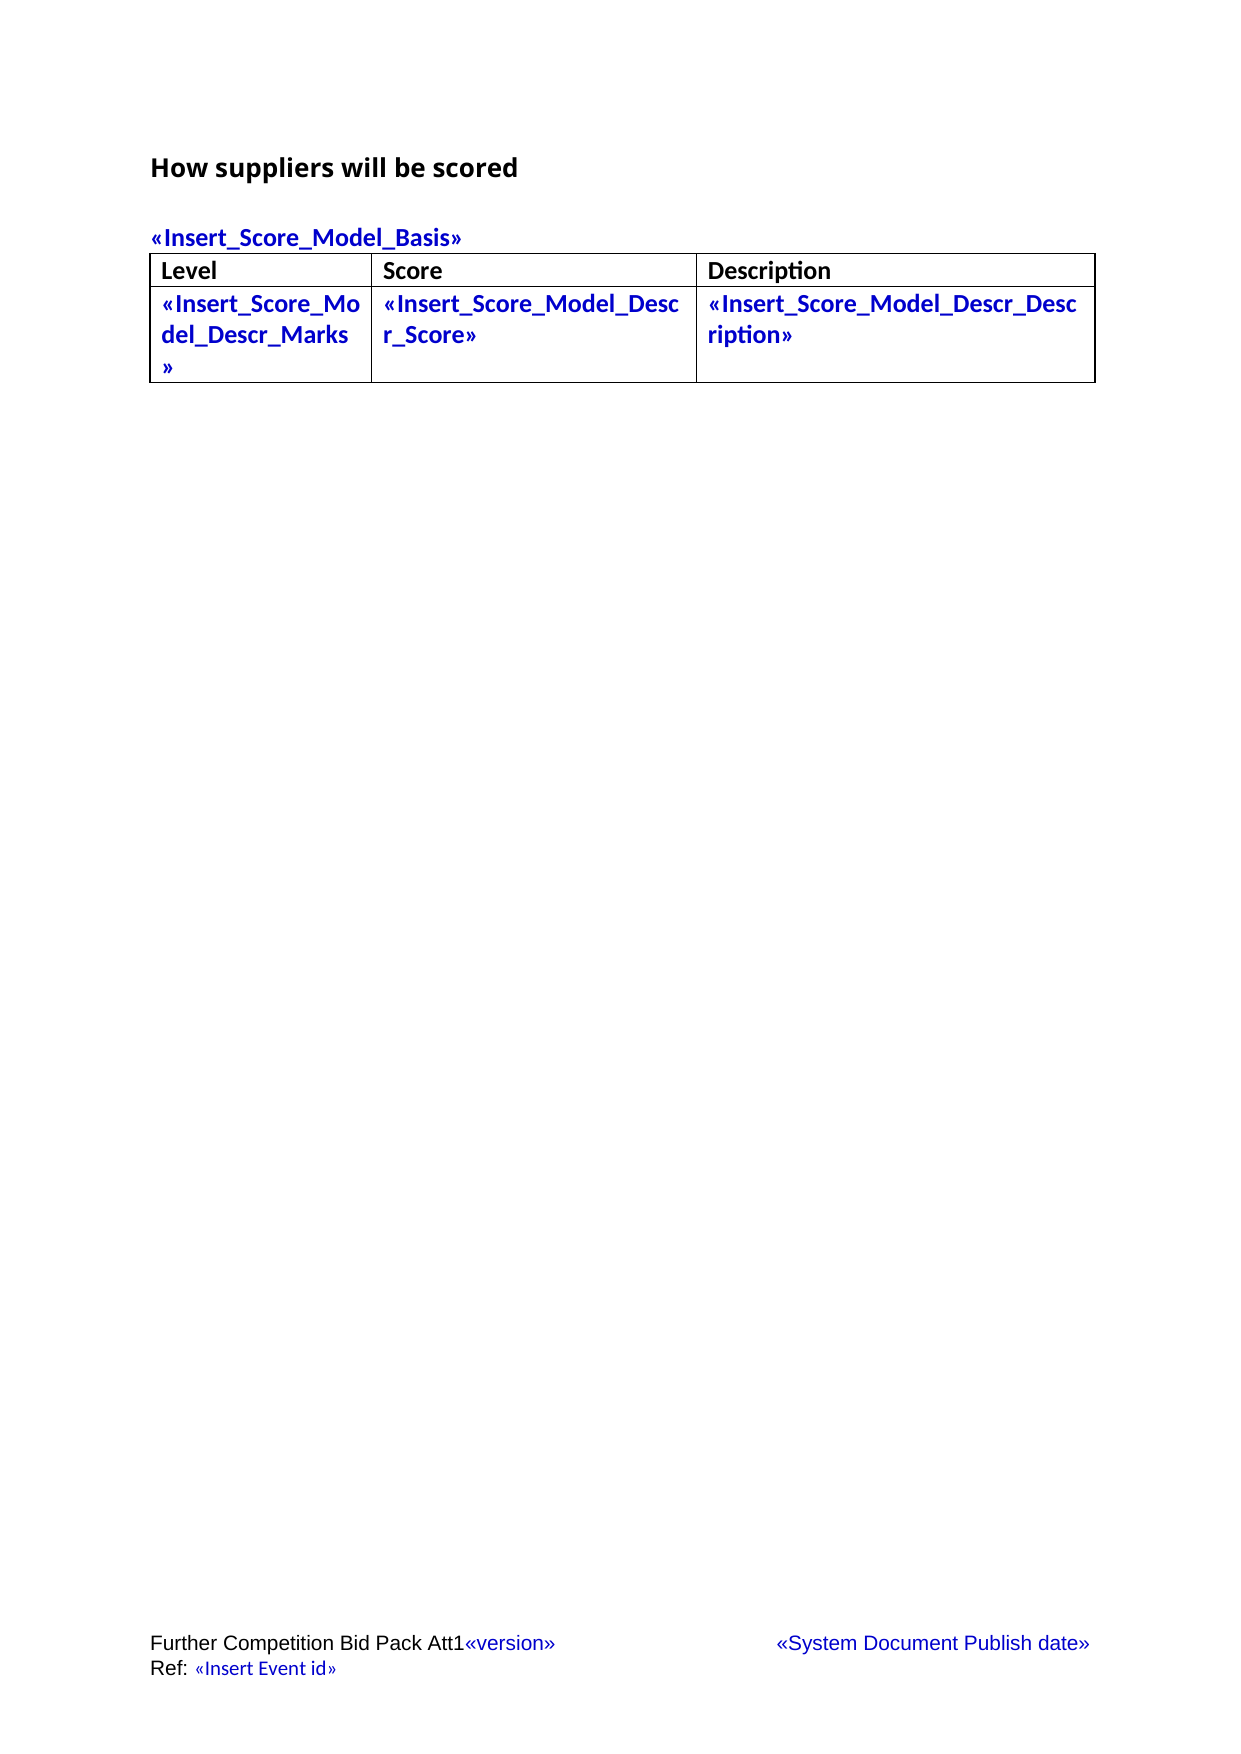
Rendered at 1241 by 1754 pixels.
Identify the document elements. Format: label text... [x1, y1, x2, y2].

text «Insert_Score_Model_Basis» [150, 221, 1090, 253]
table_cell «Insert_Score_Model_Descr_Marks» [151, 287, 371, 382]
table_cell «Insert_Score_Model_Descr_Score» [372, 287, 696, 382]
table_header Description [697, 254, 1094, 286]
table_cell «Insert_Score_Model_Descr_Description» [697, 287, 1094, 382]
table_header Score [372, 254, 696, 286]
text How suppliers will be scored [150, 150, 1090, 186]
table_header Level [151, 254, 371, 286]
